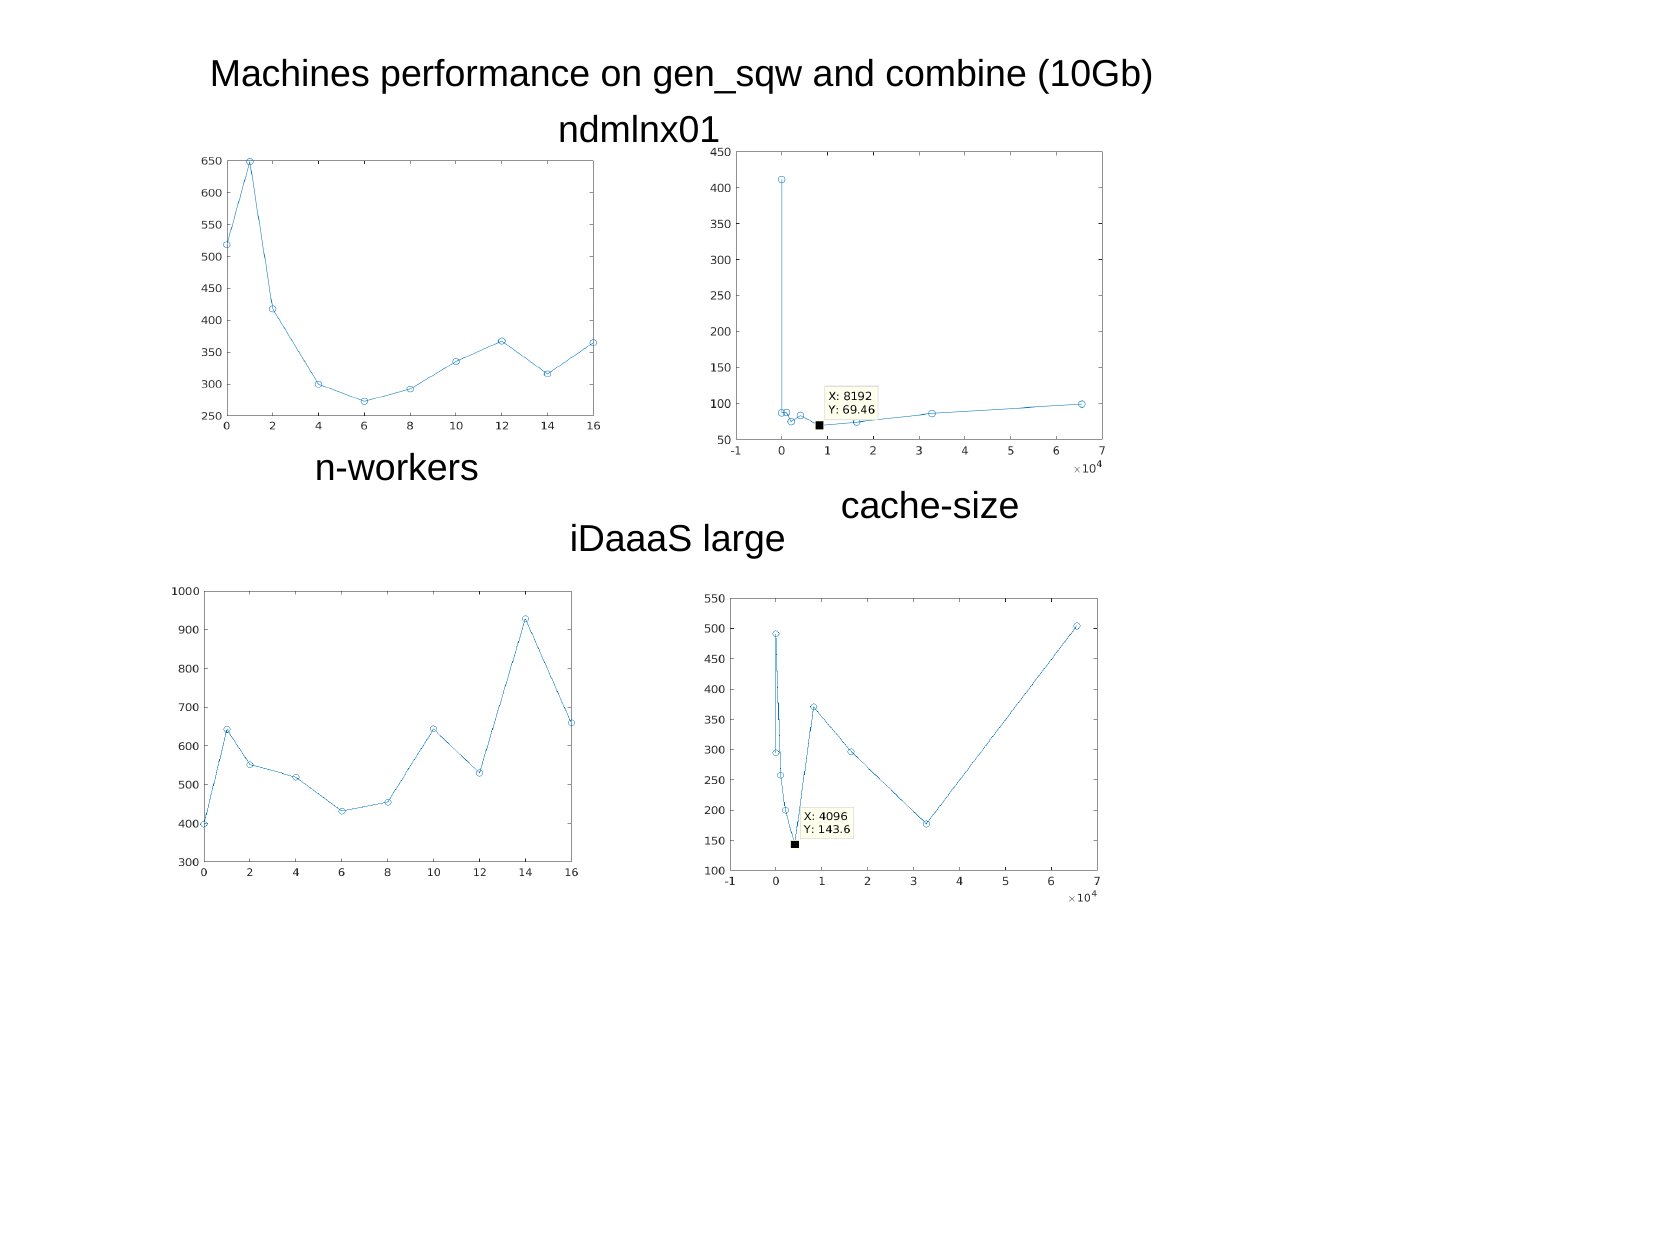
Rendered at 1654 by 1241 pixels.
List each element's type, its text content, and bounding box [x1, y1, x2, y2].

text_box n-workers [300, 438, 494, 496]
picture [142, 566, 616, 898]
text_box ndmlnx01 [543, 101, 736, 158]
picture [674, 125, 1147, 478]
picture [165, 137, 638, 450]
text_box Machines performance on gen_sqw and combine (10Gb) [195, 45, 1169, 102]
picture [668, 573, 1142, 907]
text_box iDaaaS large [555, 510, 801, 582]
text_box cache-size [826, 477, 1035, 534]
